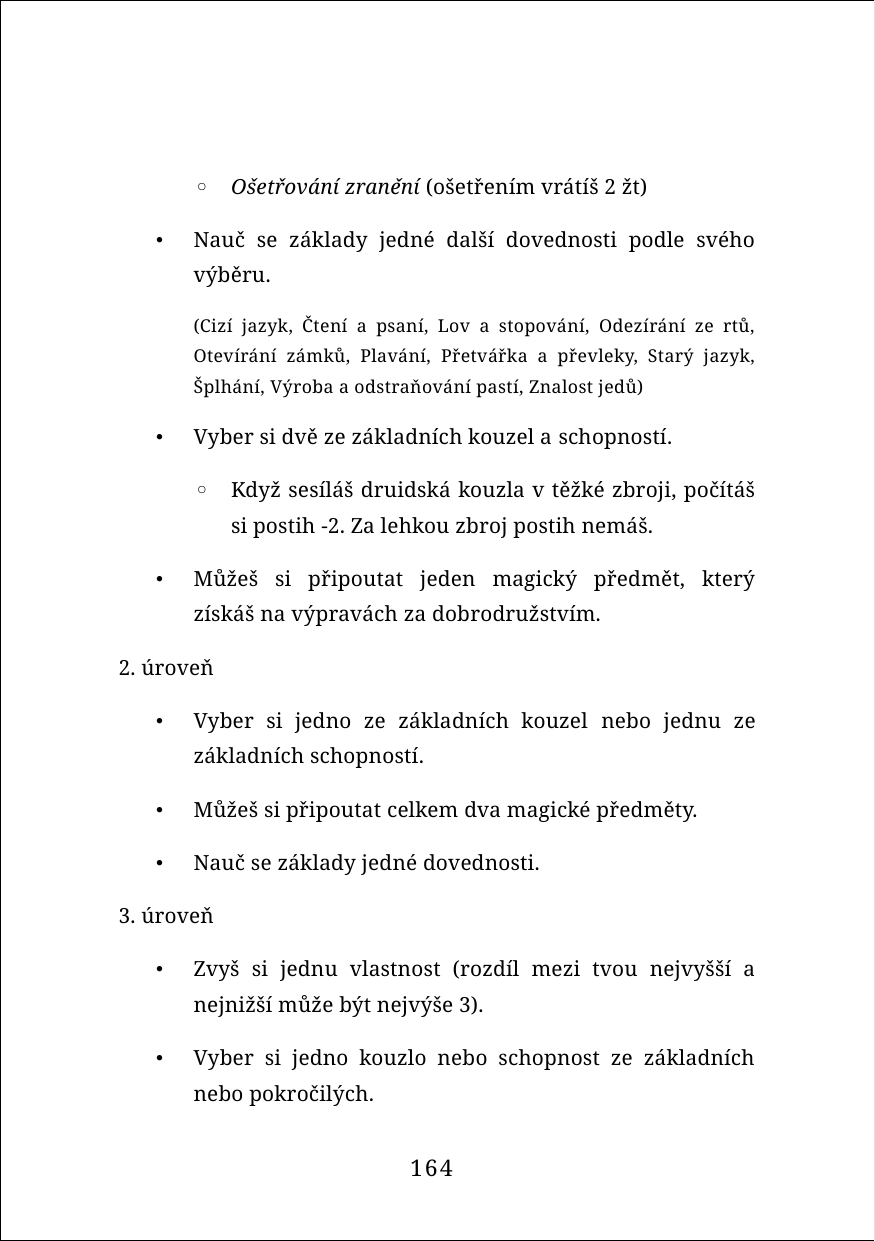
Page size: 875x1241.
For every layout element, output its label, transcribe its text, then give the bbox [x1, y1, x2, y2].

list Ošetřování zranění (ošetřením vrátíš 2 žt) [193, 172, 756, 200]
list (Cizí jazyk, Čtení a psaní, Lov a stopování, Odezírání ze rtů, Otevírání zámků, Plavání, Přetvářka a převleky, Starý jazyk, Šplhání, Výroba a odstraňování pastí, Znalost jedů) [156, 314, 756, 398]
list Vyber si dvě ze základních kouzel a schopností. [156, 422, 756, 451]
list Můžeš si připoutat jeden magický předmět, který získáš na výpravách za dobrodružstvím. [156, 564, 756, 628]
text 3. úroveň [118, 901, 756, 930]
list Zvyš si jednu vlastnost (rozdíl mezi tvou nejvyšší a nejnižší může být nejvýše 3). [156, 954, 756, 1018]
list Můžeš si připoutat celkem dva magické předměty. [156, 795, 756, 823]
list Vyber si jedno kouzlo nebo schopnost ze základních nebo pokročilých. [156, 1043, 756, 1107]
list Nauč se základy jedné další dovednosti podle svého výběru. [156, 225, 756, 289]
list Když sesíláš druidská kouzla v těžké zbroji, počítáš si postih -2. Za lehkou zbroj postih nemáš. [193, 475, 756, 539]
list Vyber si jedno ze základních kouzel nebo jednu ze základních schopností. [156, 706, 756, 770]
text 2. úroveň [118, 653, 756, 681]
list Nauč se základy jedné dovednosti. [156, 848, 756, 876]
